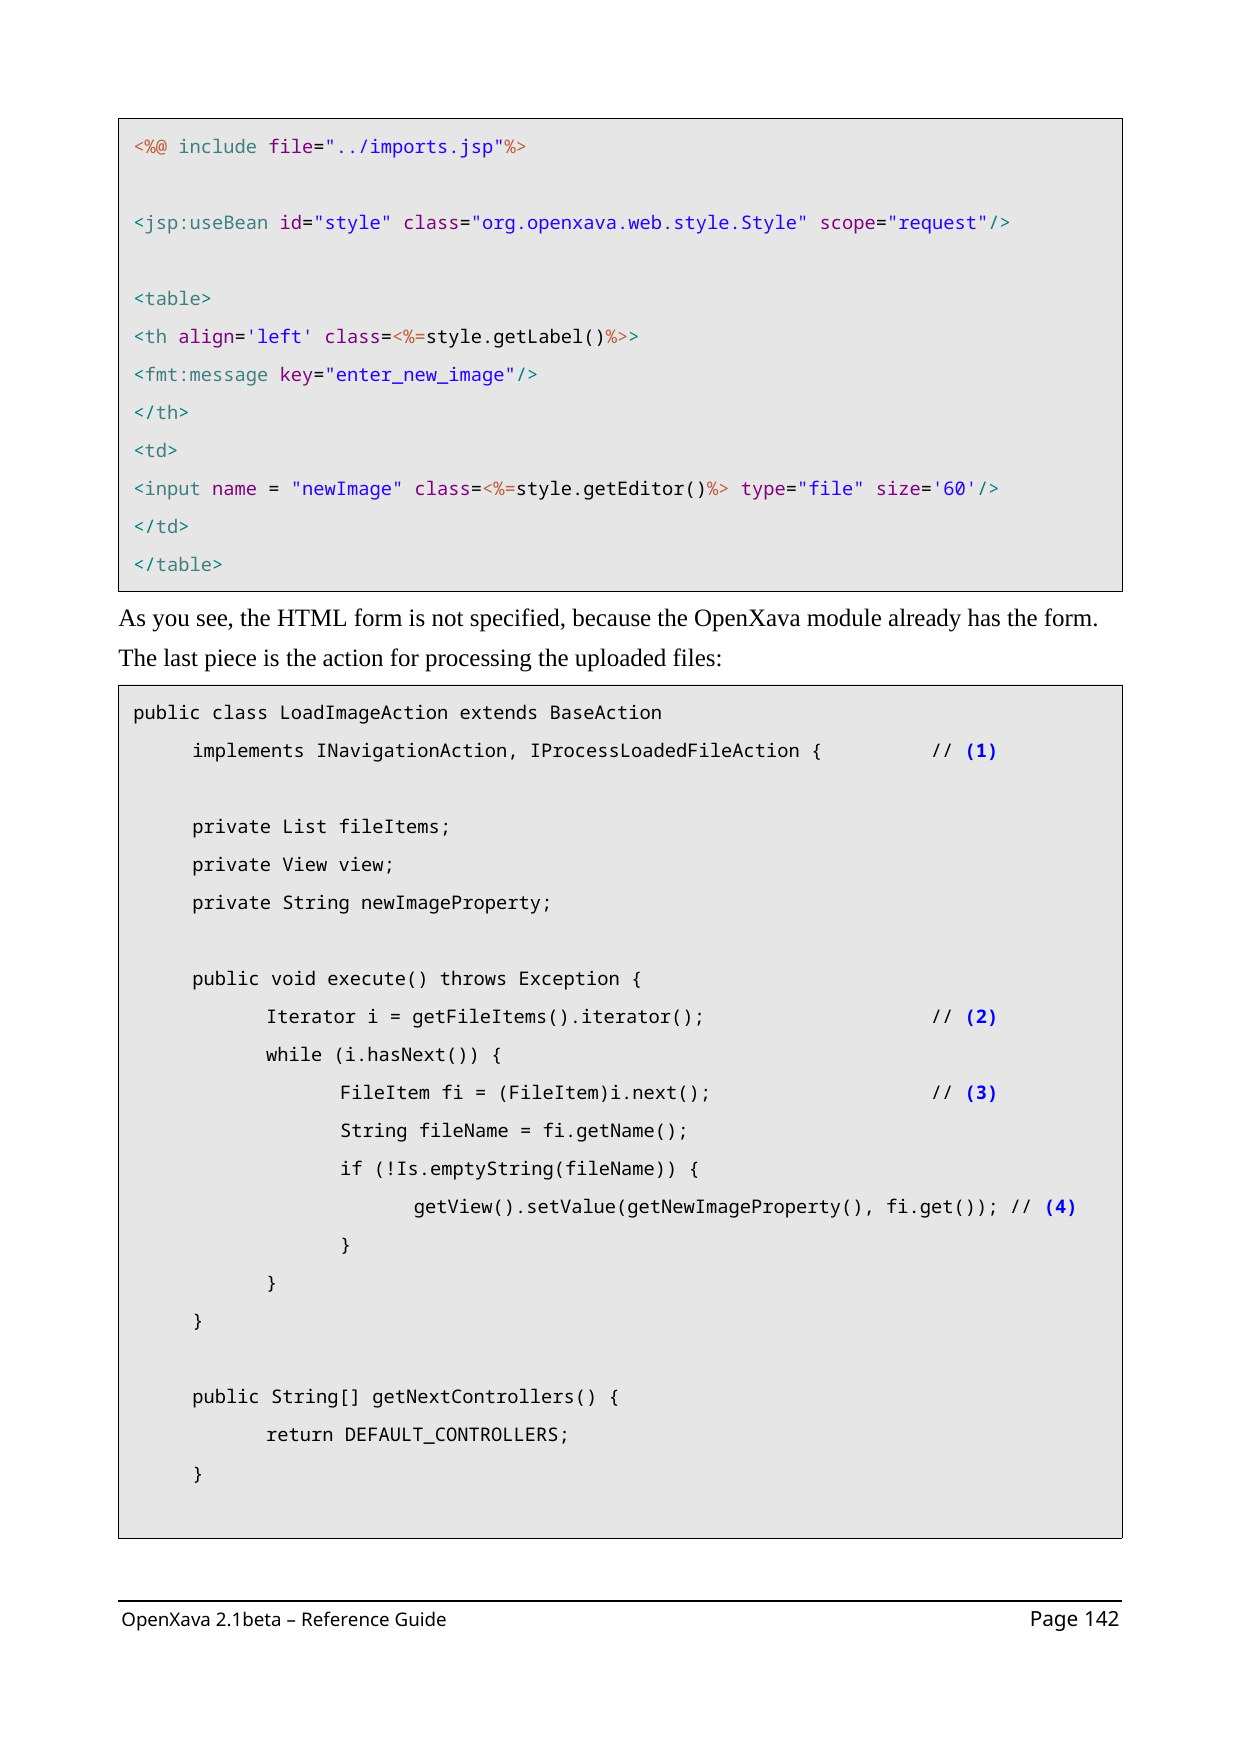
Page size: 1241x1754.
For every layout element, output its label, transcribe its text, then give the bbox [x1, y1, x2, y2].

text getView().setValue(getNewImageProperty(), fi.get()); // (4) [119, 1179, 1122, 1217]
text As you see, the HTML form is not specified, because the OpenXava module already has the form. [118, 604, 1122, 632]
text </th> [119, 384, 1122, 422]
text <jsp:useBean id="style" class="org.openxava.web.style.Style" scope="request"/> [119, 194, 1122, 232]
text </td> [119, 498, 1122, 536]
text implements INavigationAction, IProcessLoadedFileAction { // (1) [119, 723, 1122, 761]
text } [119, 1255, 1122, 1293]
text <fmt:message key="enter_new_image"/> [119, 346, 1122, 384]
text <table> [119, 270, 1122, 308]
text The last piece is the action for processing the uploaded files: [118, 644, 1122, 672]
text public void execute() throws Exception { [119, 951, 1122, 989]
text String fileName = fi.getName(); [119, 1103, 1122, 1141]
text private List fileItems; [119, 799, 1122, 837]
text <%@ include file="../imports.jsp"%> [119, 119, 1122, 156]
text } [119, 1445, 1122, 1483]
text while (i.hasNext()) { [119, 1027, 1122, 1065]
text return DEFAULT_CONTROLLERS; [119, 1407, 1122, 1445]
text } [119, 1293, 1122, 1331]
text <input name = "newImage" class=<%=style.getEditor()%> type="file" size='60'/> [119, 460, 1122, 498]
text private View view; [119, 837, 1122, 875]
text FileItem fi = (FileItem)i.next(); // (3) [119, 1065, 1122, 1103]
text <td> [119, 422, 1122, 460]
text public class LoadImageAction extends BaseAction [119, 686, 1122, 723]
text private String newImageProperty; [119, 875, 1122, 913]
text } [119, 1217, 1122, 1255]
text public String[] getNextControllers() { [119, 1369, 1122, 1407]
text </table> [119, 536, 1122, 591]
text <th align='left' class=<%=style.getLabel()%>> [119, 308, 1122, 346]
text Iterator i = getFileItems().iterator(); // (2) [119, 989, 1122, 1027]
text if (!Is.emptyString(fileName)) { [119, 1141, 1122, 1179]
